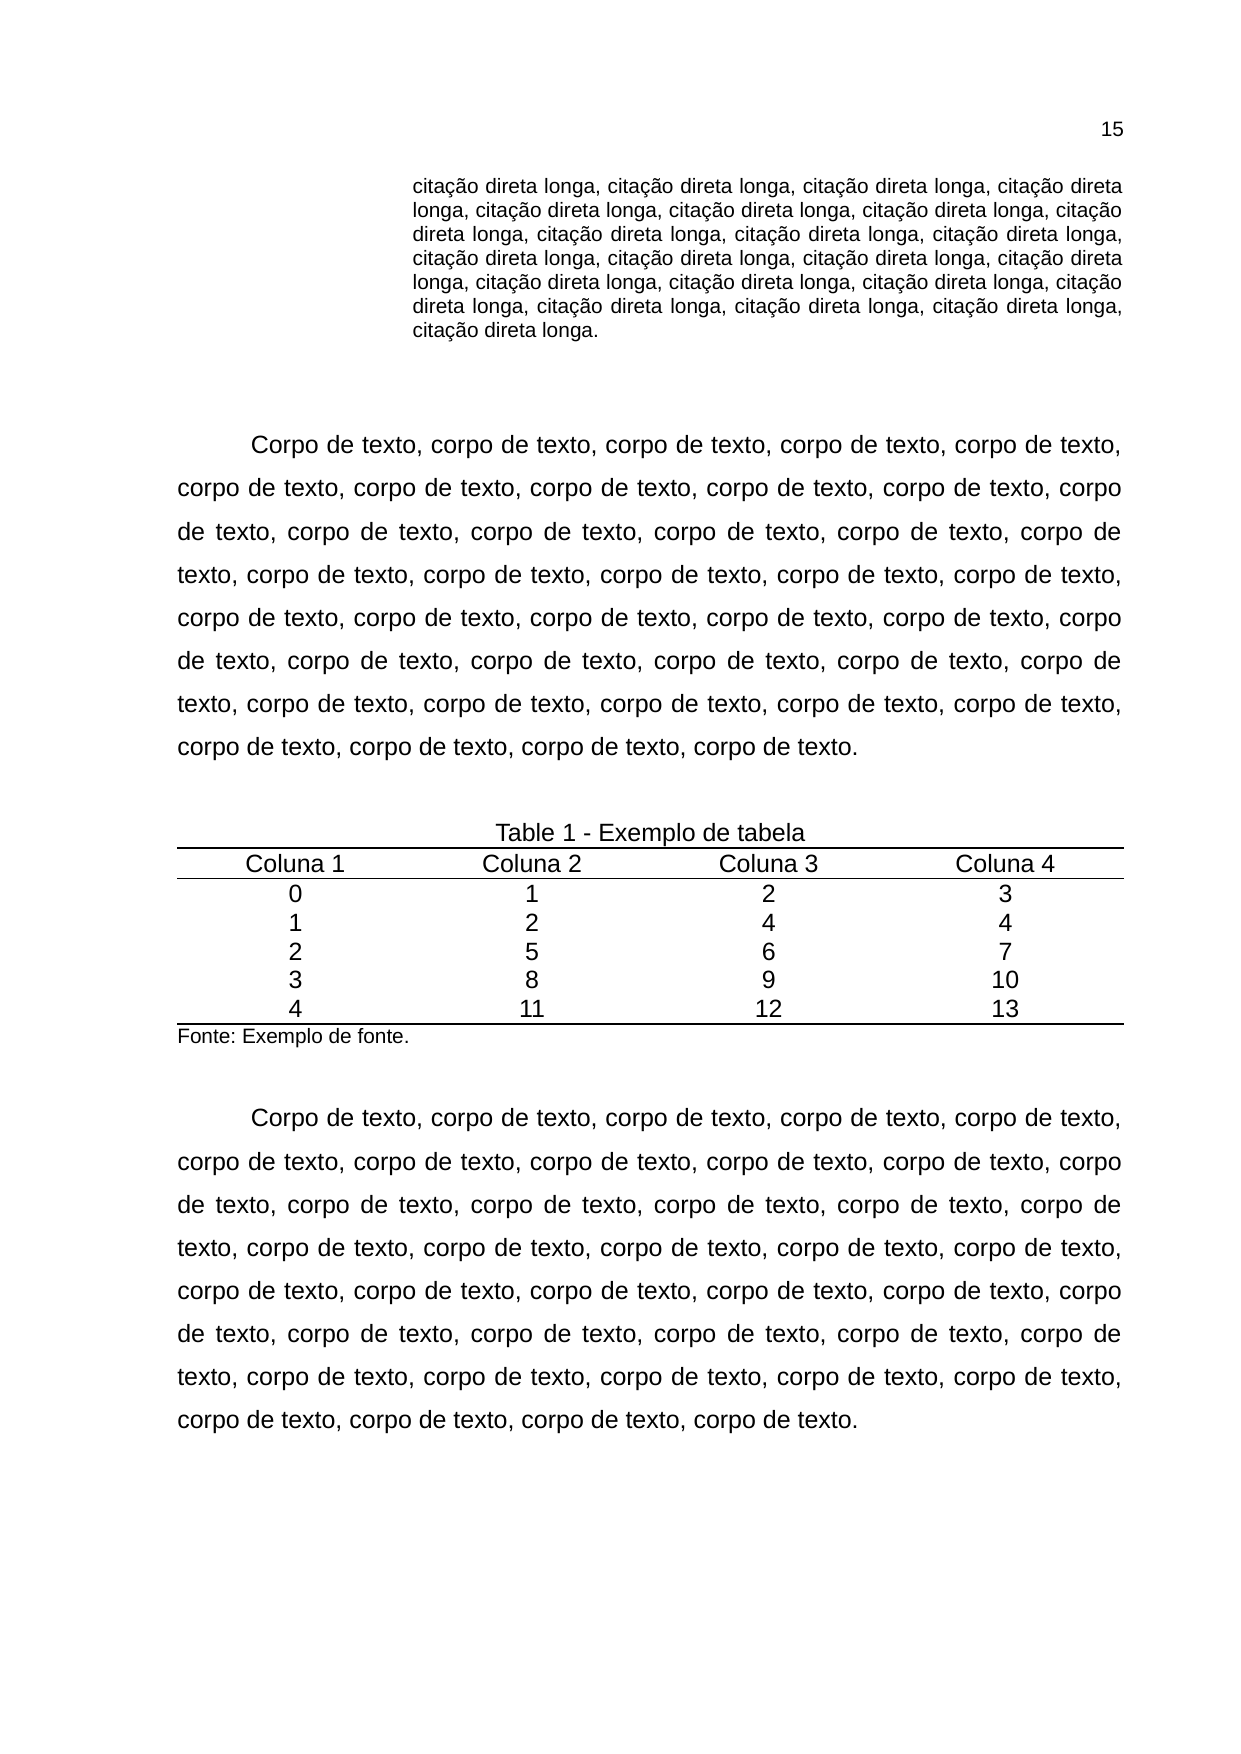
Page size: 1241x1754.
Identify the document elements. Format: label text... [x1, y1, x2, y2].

table_cell 2 [414, 908, 650, 937]
table_cell 4 [177, 994, 413, 1023]
table_cell 3 [177, 965, 413, 994]
table_cell 11 [414, 994, 650, 1023]
table_cell 5 [414, 937, 650, 965]
table_header Coluna 1 [177, 849, 413, 877]
text Fonte: Exemplo de fonte. [177, 1025, 1123, 1048]
text Corpo de texto, corpo de texto, corpo de texto, corpo de texto, corpo de texto, corpo de texto, corpo de texto, corpo de texto, corpo de texto, corpo de texto, corpo de texto, corpo de texto, corpo de texto, corpo de texto, corpo de texto, corpo de texto, corpo de texto, corpo de texto, corpo de texto, corpo de texto, corpo de texto, corpo de texto, corpo de texto, corpo de texto, corpo de texto, corpo de texto, corpo de texto, corpo de texto, corpo de texto, corpo de texto, corpo de texto, corpo de texto, corpo de texto, corpo de texto, corpo de texto, corpo de texto, corpo de texto, corpo de texto, corpo de texto, corpo de texto, corpo de texto. [177, 430, 1123, 761]
table_cell 13 [887, 994, 1123, 1023]
table_cell 2 [650, 879, 887, 908]
text citação direta longa, citação direta longa, citação direta longa, citação direta longa, citação direta longa, citação direta longa, citação direta longa, citação direta longa, citação direta longa, citação direta longa, citação direta longa, citação direta longa, citação direta longa, citação direta longa, citação direta longa, citação direta longa, citação direta longa, citação direta longa, citação direta longa, citação direta longa, citação direta longa, citação direta longa, citação direta longa. [412, 174, 1123, 342]
table_cell 12 [650, 994, 887, 1023]
table_cell 7 [887, 937, 1123, 965]
table_cell 8 [414, 965, 650, 994]
table_cell 10 [887, 965, 1123, 994]
table_cell 1 [177, 908, 413, 937]
table_cell 3 [887, 879, 1123, 908]
table_cell 2 [177, 937, 413, 965]
table_cell 4 [887, 908, 1123, 937]
table_cell 4 [650, 908, 887, 937]
table_cell 6 [650, 937, 887, 965]
table_header Coluna 2 [414, 849, 650, 877]
text Table 1 - Exemplo de tabela [177, 818, 1123, 847]
table_cell 0 [177, 879, 413, 908]
table_header Coluna 3 [650, 849, 887, 877]
table_cell 9 [650, 965, 887, 994]
text Corpo de texto, corpo de texto, corpo de texto, corpo de texto, corpo de texto, corpo de texto, corpo de texto, corpo de texto, corpo de texto, corpo de texto, corpo de texto, corpo de texto, corpo de texto, corpo de texto, corpo de texto, corpo de texto, corpo de texto, corpo de texto, corpo de texto, corpo de texto, corpo de texto, corpo de texto, corpo de texto, corpo de texto, corpo de texto, corpo de texto, corpo de texto, corpo de texto, corpo de texto, corpo de texto, corpo de texto, corpo de texto, corpo de texto, corpo de texto, corpo de texto, corpo de texto, corpo de texto, corpo de texto, corpo de texto, corpo de texto, corpo de texto. [177, 1103, 1123, 1434]
table_cell 1 [414, 879, 650, 908]
table_header Coluna 4 [887, 849, 1123, 877]
